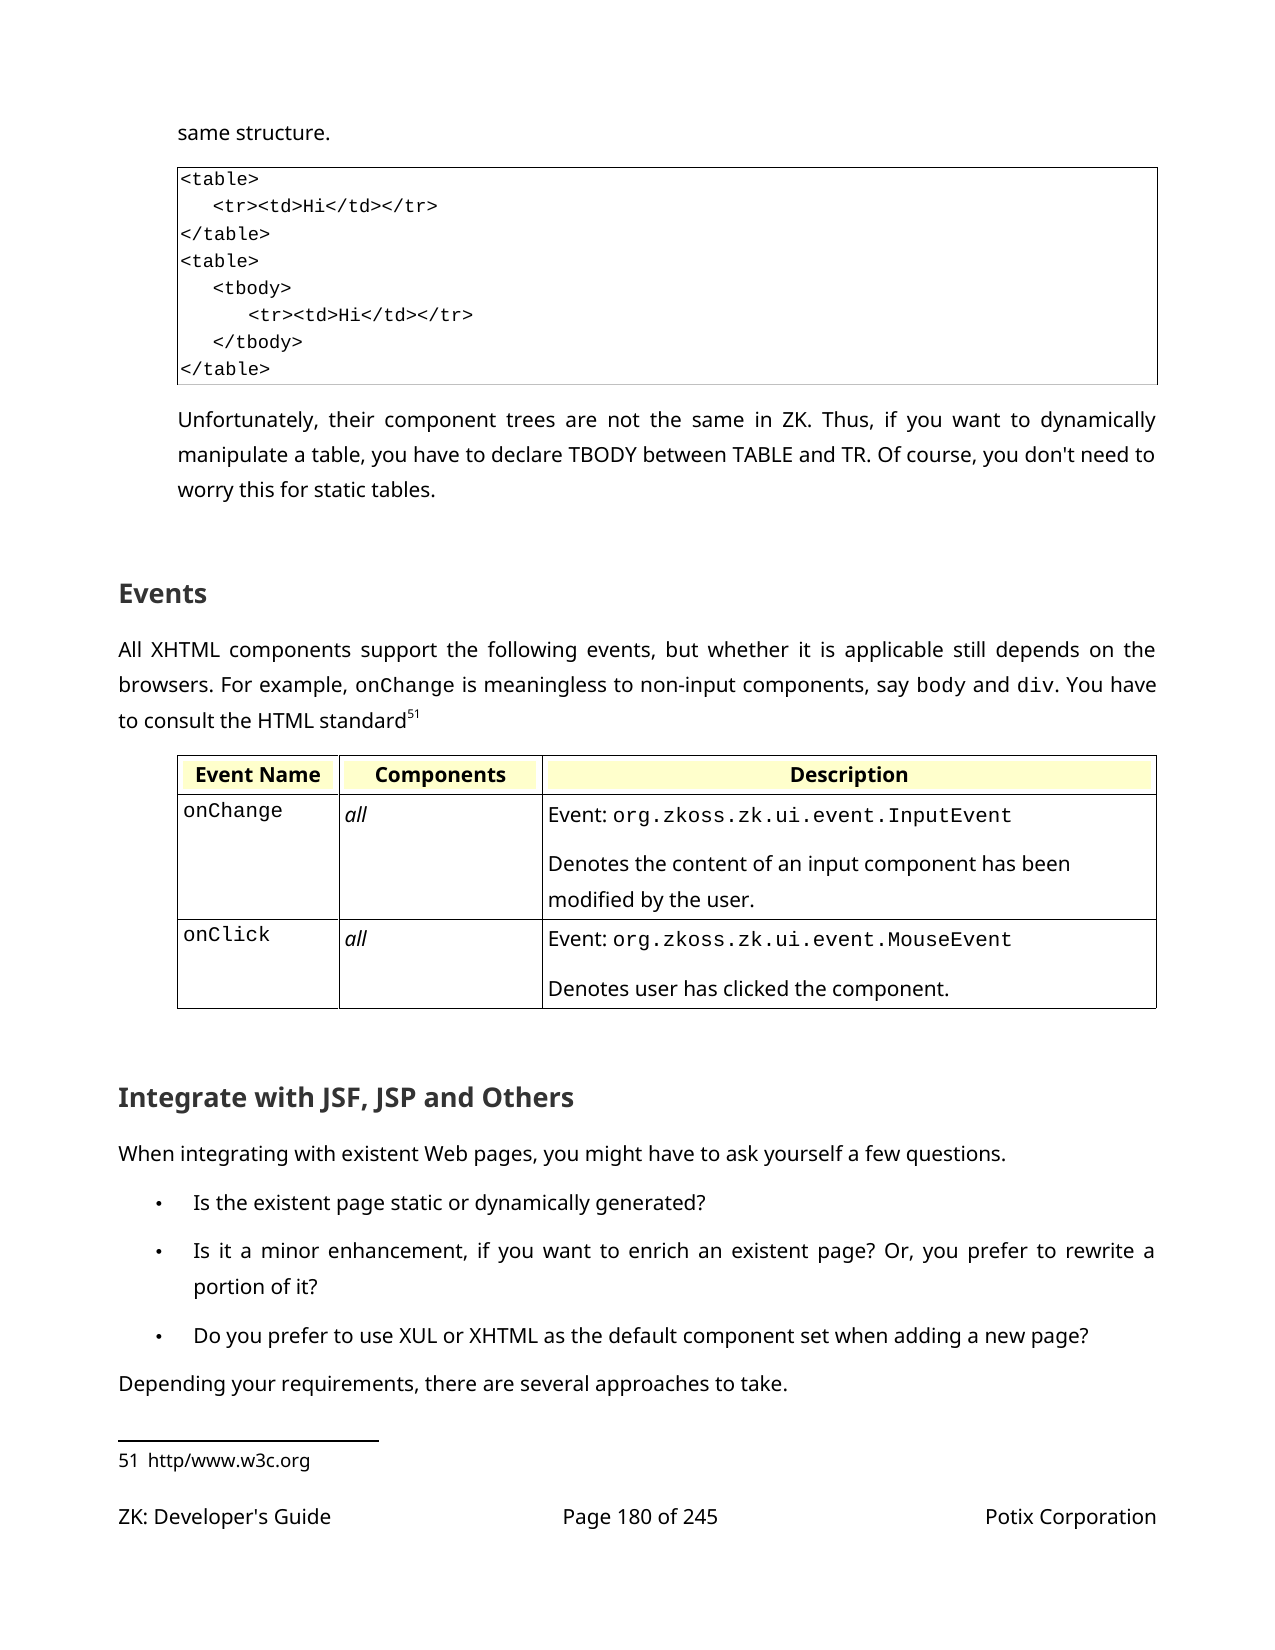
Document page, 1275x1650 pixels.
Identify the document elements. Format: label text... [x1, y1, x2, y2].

table_cell Event: org.zkoss.zk.ui.event.MouseEvent Denotes user has clicked the component. [543, 920, 1156, 1008]
table_header Components [340, 756, 542, 794]
subtitle Integrate with JSF, JSP and Others [118, 1078, 1157, 1115]
text </table> [178, 221, 1157, 246]
list Do you prefer to use XUL or XHTML as the default component set when adding a new page? [156, 1321, 1157, 1349]
table_cell onChange [178, 795, 338, 919]
text </tbody> [178, 330, 1157, 354]
text <tr><td>Hi</td></tr> [178, 303, 1157, 327]
list Is the existent page static or dynamically generated? [156, 1188, 1157, 1216]
text http/www.w3c.org [118, 1447, 1157, 1473]
text </table> [178, 357, 1157, 384]
text <table> [178, 168, 1157, 191]
table_header Event Name [178, 756, 338, 794]
text Depending your requirements, there are several approaches to take. [118, 1369, 1157, 1398]
list Is it a minor enhancement, if you want to enrich an existent page? Or, you prefer to rewrite a portion of it? [156, 1237, 1157, 1300]
table_cell Event: org.zkoss.zk.ui.event.InputEvent Denotes the content of an input component has been modified by the user. [543, 795, 1156, 919]
table_cell all [340, 920, 542, 1008]
text same structure. [177, 118, 1157, 146]
text <tr><td>Hi</td></tr> [178, 194, 1157, 218]
text <table> [178, 248, 1157, 273]
text All XHTML components support the following events, but whether it is applicable still depends on the browsers. For example, onChange is meaningless to non-input components, say body and div. You have to consult the HTML standard [118, 635, 1157, 734]
text <tbody> [178, 276, 1157, 300]
text When integrating with existent Web pages, you might have to ask yourself a few questions. [118, 1139, 1157, 1167]
table_cell onClick [178, 920, 338, 1008]
table_cell all [340, 795, 542, 919]
subtitle Events [118, 575, 1157, 611]
text Unfortunately, their component trees are not the same in ZK. Thus, if you want to dynamically manipulate a table, you have to declare TBODY between TABLE and TR. Of course, you don't need to worry this for static tables. [177, 405, 1157, 504]
table_header Description [543, 756, 1156, 794]
